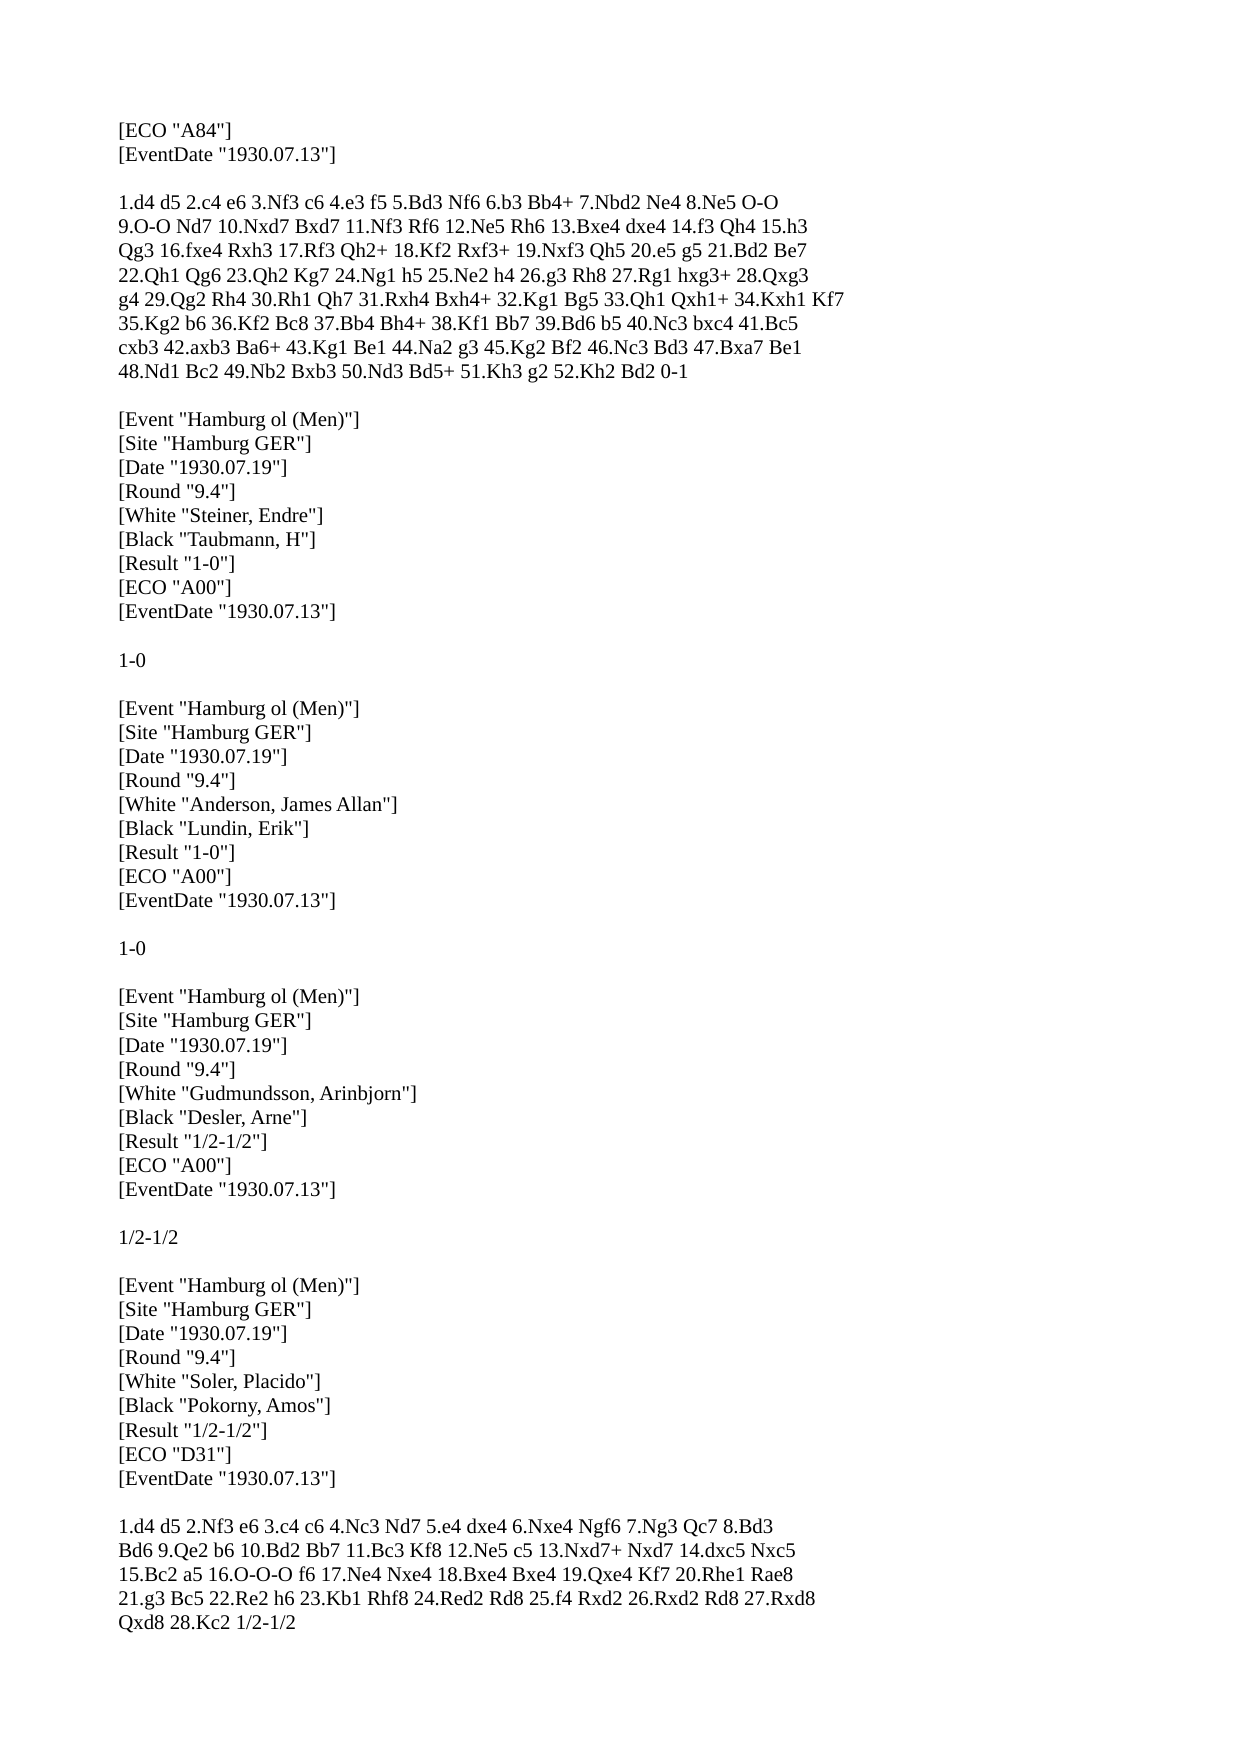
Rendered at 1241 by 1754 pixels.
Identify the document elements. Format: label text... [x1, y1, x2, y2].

text 15.Bc2 a5 16.O-O-O f6 17.Ne4 Nxe4 18.Bxe4 Bxe4 19.Qxe4 Kf7 20.Rhe1 Rae8 [118, 1562, 1122, 1586]
text Bd6 9.Qe2 b6 10.Bd2 Bb7 11.Bc3 Kf8 12.Ne5 c5 13.Nxd7+ Nxd7 14.dxc5 Nxc5 [118, 1538, 1122, 1562]
text cxb3 42.axb3 Ba6+ 43.Kg1 Be1 44.Na2 g3 45.Kg2 Bf2 46.Nc3 Bd3 47.Bxa7 Be1 [118, 335, 1122, 359]
text 21.g3 Bc5 22.Re2 h6 23.Kb1 Rhf8 24.Red2 Rd8 25.f4 Rxd2 26.Rxd2 Rd8 27.Rxd8 [118, 1586, 1122, 1610]
text [Result "1-0"] [118, 840, 1122, 864]
text [EventDate "1930.07.13"] [118, 142, 1122, 166]
text 35.Kg2 b6 36.Kf2 Bc8 37.Bb4 Bh4+ 38.Kf1 Bb7 39.Bd6 b5 40.Nc3 bxc4 41.Bc5 [118, 311, 1122, 335]
text [Event "Hamburg ol (Men)"] [118, 984, 1122, 1008]
text [White "Gudmundsson, Arinbjorn"] [118, 1081, 1122, 1105]
text [Black "Pokorny, Amos"] [118, 1393, 1122, 1417]
text Qg3 16.fxe4 Rxh3 17.Rf3 Qh2+ 18.Kf2 Rxf3+ 19.Nxf3 Qh5 20.e5 g5 21.Bd2 Be7 [118, 238, 1122, 262]
text [Date "1930.07.19"] [118, 744, 1122, 768]
text [Site "Hamburg GER"] [118, 720, 1122, 744]
text [Result "1-0"] [118, 551, 1122, 575]
text [ECO "A00"] [118, 575, 1122, 599]
text [Round "9.4"] [118, 768, 1122, 792]
text 1/2-1/2 [118, 1225, 1122, 1249]
text [Black "Taubmann, H"] [118, 527, 1122, 551]
text 48.Nd1 Bc2 49.Nb2 Bxb3 50.Nd3 Bd5+ 51.Kh3 g2 52.Kh2 Bd2 0-1 [118, 359, 1122, 383]
text [Date "1930.07.19"] [118, 1321, 1122, 1345]
text [ECO "A00"] [118, 864, 1122, 888]
text [EventDate "1930.07.13"] [118, 1466, 1122, 1490]
text [EventDate "1930.07.13"] [118, 1177, 1122, 1201]
text [Date "1930.07.19"] [118, 455, 1122, 479]
text [White "Soler, Placido"] [118, 1369, 1122, 1393]
text [Round "9.4"] [118, 479, 1122, 503]
text [ECO "A00"] [118, 1153, 1122, 1177]
text [Date "1930.07.19"] [118, 1032, 1122, 1057]
text [ECO "D31"] [118, 1442, 1122, 1466]
text 1.d4 d5 2.c4 e6 3.Nf3 c6 4.e3 f5 5.Bd3 Nf6 6.b3 Bb4+ 7.Nbd2 Ne4 8.Ne5 O-O [118, 190, 1122, 214]
text 9.O-O Nd7 10.Nxd7 Bxd7 11.Nf3 Rf6 12.Ne5 Rh6 13.Bxe4 dxe4 14.f3 Qh4 15.h3 [118, 214, 1122, 238]
text 22.Qh1 Qg6 23.Qh2 Kg7 24.Ng1 h5 25.Ne2 h4 26.g3 Rh8 27.Rg1 hxg3+ 28.Qxg3 [118, 262, 1122, 287]
text [Site "Hamburg GER"] [118, 1008, 1122, 1032]
text Qxd8 28.Kc2 1/2-1/2 [118, 1610, 1122, 1634]
text [White "Steiner, Endre"] [118, 503, 1122, 527]
text 1-0 [118, 647, 1122, 672]
text g4 29.Qg2 Rh4 30.Rh1 Qh7 31.Rxh4 Bxh4+ 32.Kg1 Bg5 33.Qh1 Qxh1+ 34.Kxh1 Kf7 [118, 287, 1122, 311]
text [ECO "A84"] [118, 118, 1122, 142]
text [White "Anderson, James Allan"] [118, 792, 1122, 816]
text [Site "Hamburg GER"] [118, 1297, 1122, 1321]
text [Result "1/2-1/2"] [118, 1129, 1122, 1153]
text [Black "Lundin, Erik"] [118, 816, 1122, 840]
text [Black "Desler, Arne"] [118, 1105, 1122, 1129]
text [Event "Hamburg ol (Men)"] [118, 696, 1122, 720]
text [Result "1/2-1/2"] [118, 1417, 1122, 1442]
text 1.d4 d5 2.Nf3 e6 3.c4 c6 4.Nc3 Nd7 5.e4 dxe4 6.Nxe4 Ngf6 7.Ng3 Qc7 8.Bd3 [118, 1514, 1122, 1538]
text [Round "9.4"] [118, 1057, 1122, 1081]
text [EventDate "1930.07.13"] [118, 599, 1122, 623]
text [Round "9.4"] [118, 1345, 1122, 1369]
text 1-0 [118, 936, 1122, 960]
text [Event "Hamburg ol (Men)"] [118, 407, 1122, 431]
text [Site "Hamburg GER"] [118, 431, 1122, 455]
text [EventDate "1930.07.13"] [118, 888, 1122, 912]
text [Event "Hamburg ol (Men)"] [118, 1273, 1122, 1297]
